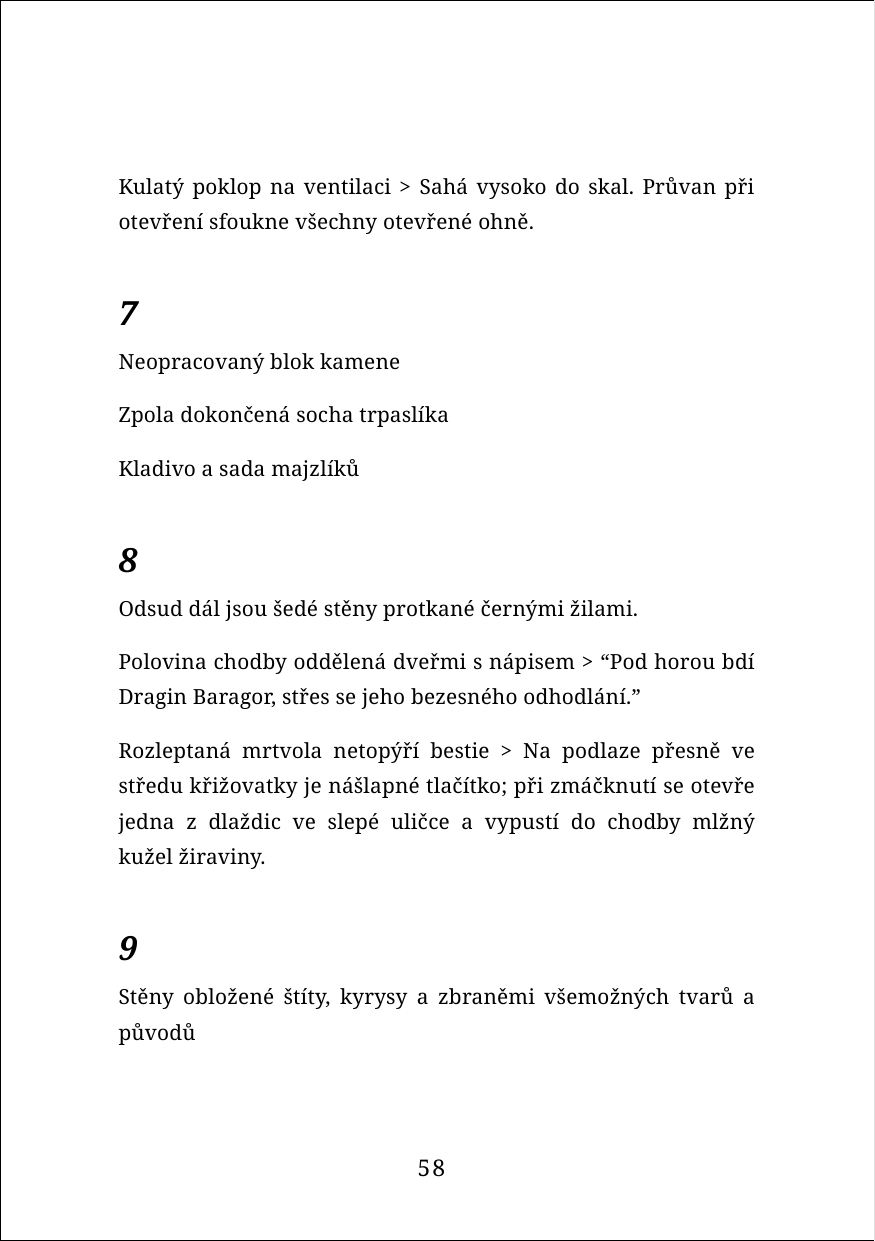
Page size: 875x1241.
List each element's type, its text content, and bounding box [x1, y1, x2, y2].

text Odsud dál jsou šedé stěny protkané černými žilami. [118, 594, 756, 622]
subtitle 8 [118, 537, 756, 582]
text Polovina chodby oddělená dveřmi s nápisem > “Pod horou bdí Dragin Baragor, střes se jeho bezesného odhodlání.” [118, 647, 756, 711]
subtitle 9 [118, 925, 756, 971]
text Kulatý poklop na ventilaci > Sahá vysoko do skal. Průvan při otevření sfoukne všechny otevřené ohně. [118, 172, 756, 236]
text Zpola dokončená socha trpaslíka [118, 401, 756, 429]
text Stěny obložené štíty, kyrysy a zbraněmi všemožných tvarů a původů [118, 982, 756, 1046]
text Kladivo a sada majzlíků [118, 454, 756, 482]
text Rozleptaná mrtvola netopýří bestie > Na podlaze přesně ve středu křižovatky je nášlapné tlačítko; při zmáčknutí se otevře jedna z dlaždic ve slepé uličce a vypustí do chodby mlžný kužel žiraviny. [118, 736, 756, 871]
subtitle 7 [118, 290, 756, 336]
text Neopracovaný blok kamene [118, 347, 756, 376]
